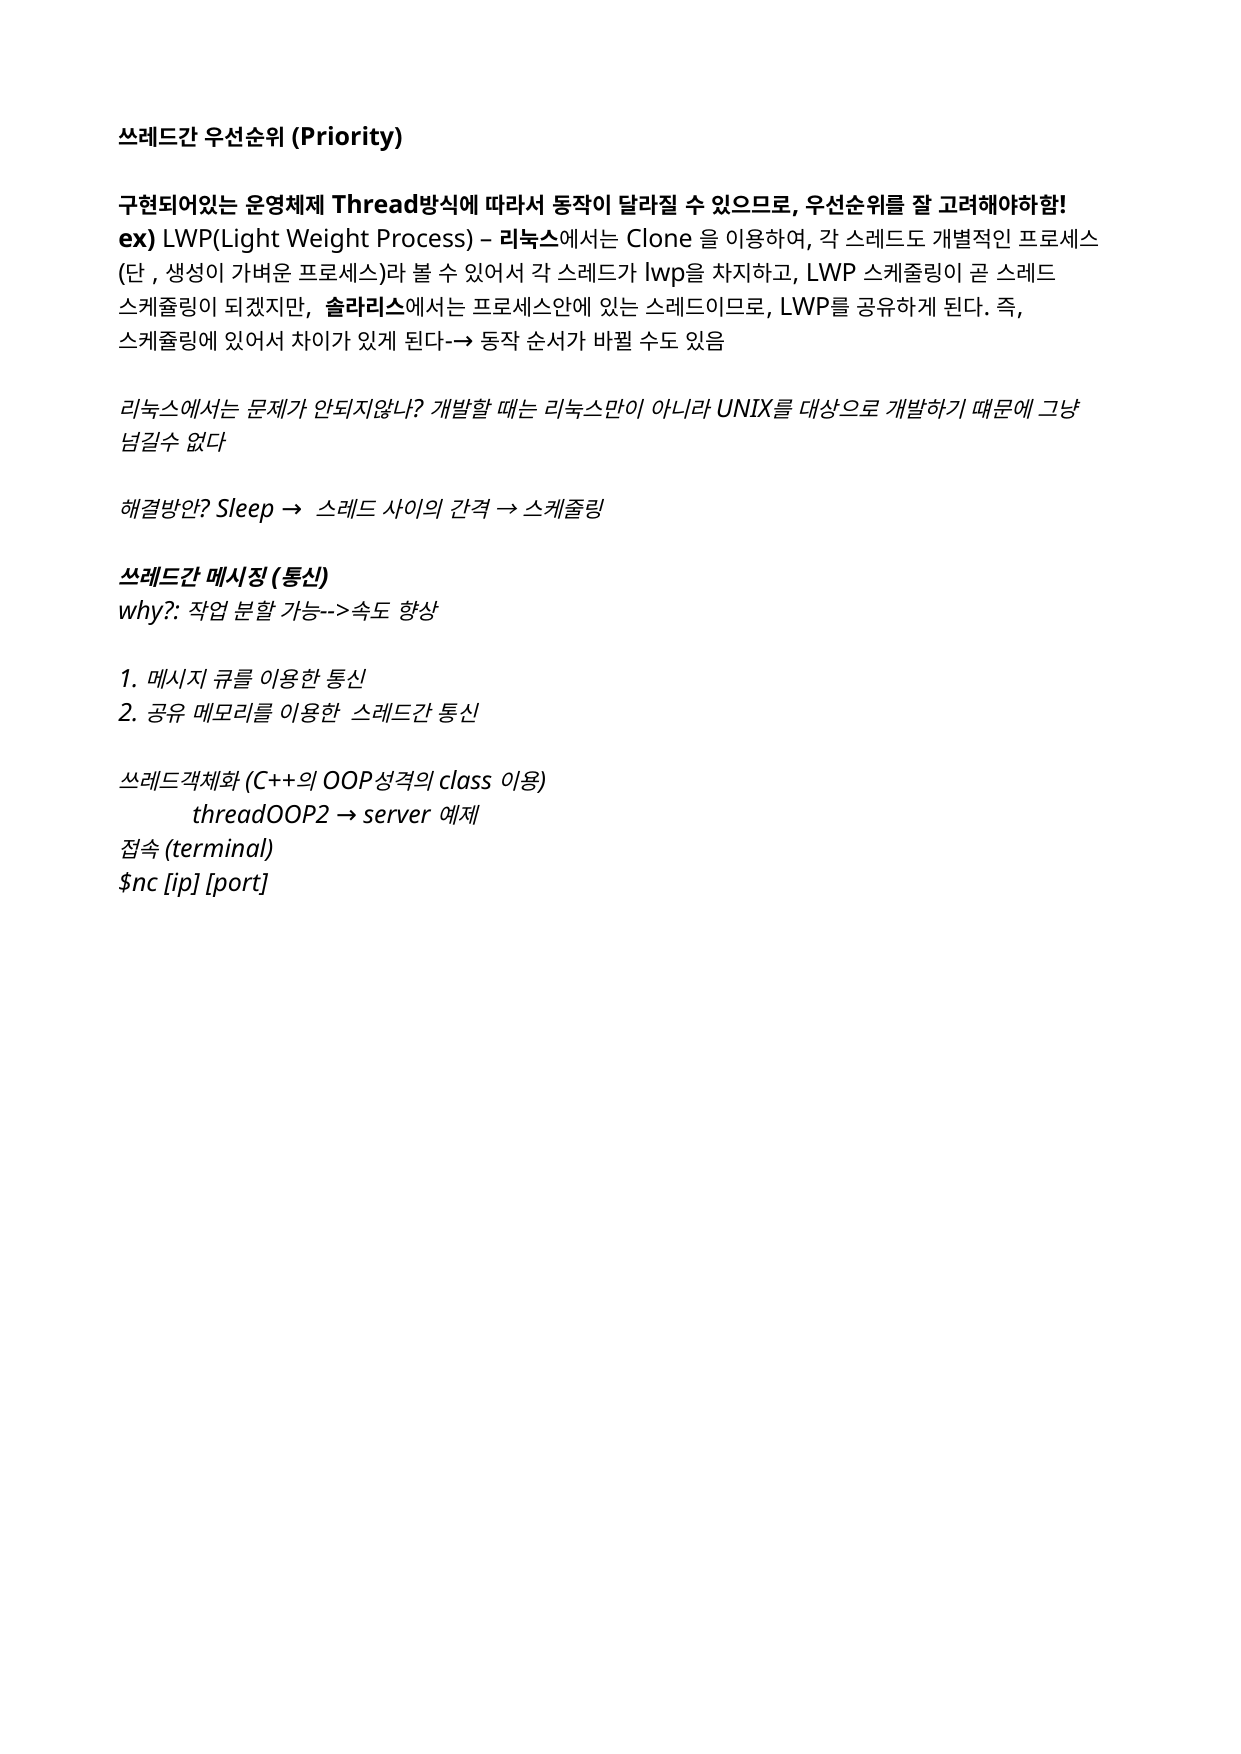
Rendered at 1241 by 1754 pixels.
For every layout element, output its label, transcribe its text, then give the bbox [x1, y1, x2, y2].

text 1. 메시지 큐를 이용한 통신 [118, 661, 1122, 695]
text threadOOP2 → server 예제 [118, 797, 1122, 831]
text $nc [ip] [port] [118, 865, 1122, 899]
text why?: 작업 분할 가능-->속도 향상 [118, 593, 1122, 627]
text 접속 (terminal) [118, 831, 1122, 865]
text 쓰레드객체화 (C++의 OOP성격의 class 이용) [118, 763, 1122, 797]
text 2. 공유 메모리를 이용한 스레드간 통신 [118, 695, 1122, 729]
text 쓰레드간 우선순위 (Priority) [118, 118, 1122, 152]
text 리눅스에서는 문제가 안되지않나? 개발할 때는 리눅스만이 아니라 UNIX를 대상으로 개발하기 떄문에 그냥 넘길수 없다 [118, 391, 1122, 456]
text 해결방안? Sleep → 스레드 사이의 간격 → 스케줄링 [118, 490, 1122, 524]
text ex) LWP(Light Weight Process) – 리눅스에서는 Clone 을 이용하여, 각 스레드도 개별적인 프로세스(단 , 생성이 가벼운 프로세스)라 볼 수 있어서 각 스레드가 lwp을 차지하고, LWP 스케줄링이 곧 스레드 스케쥴링이 되겠지만, 솔라리스에서는 프로세스안에 있는 스레드이므로, LWP를 공유하게 된다. 즉, 스케쥴링에 있어서 차이가 있게 된다-→ 동작 순서가 바뀔 수도 있음 [118, 220, 1122, 357]
text 쓰레드간 메시징 (통신) [118, 558, 1122, 593]
text 구현되어있는 운영체제 Thread방식에 따라서 동작이 달라질 수 있으므로, 우선순위를 잘 고려해야하함! [118, 186, 1122, 220]
